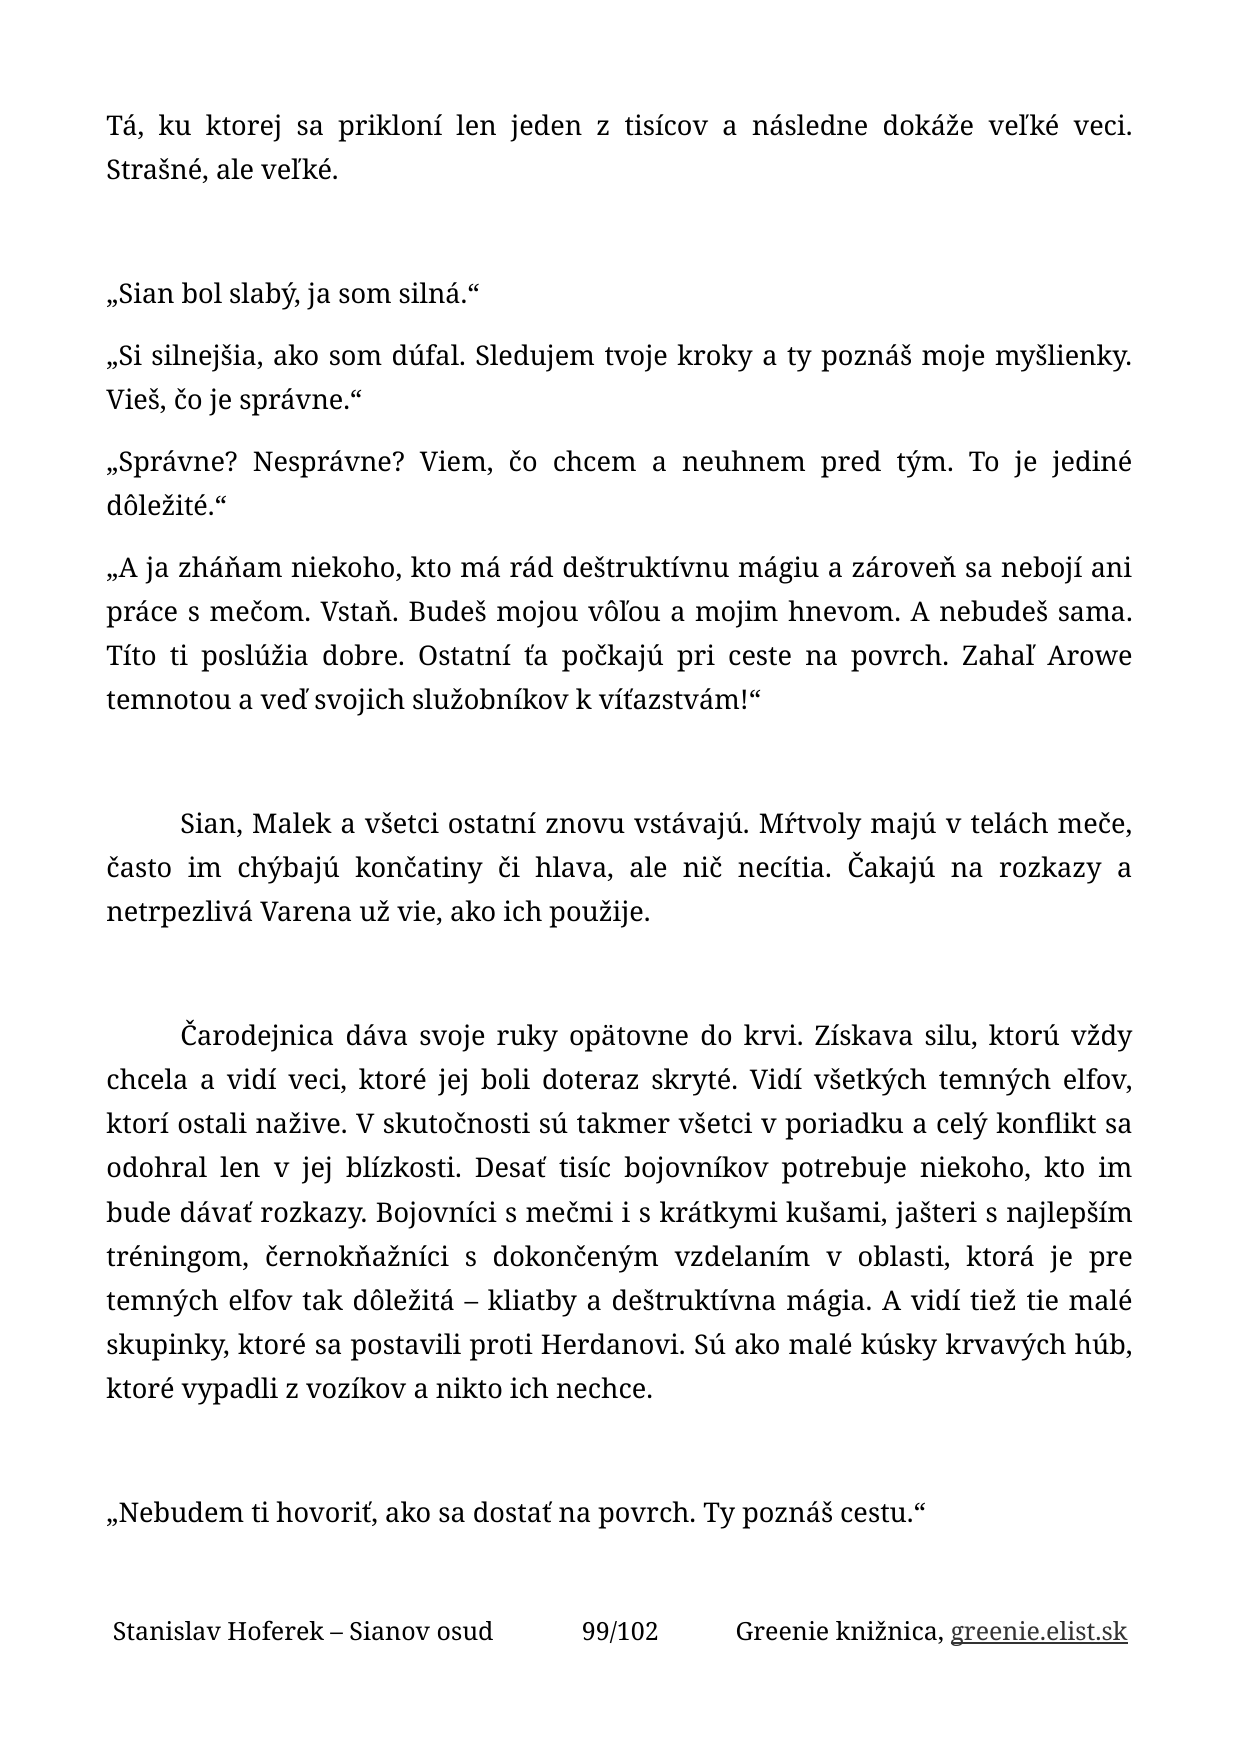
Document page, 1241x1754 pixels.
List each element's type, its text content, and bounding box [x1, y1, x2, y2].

text „Sian bol slabý, ja som silná.“ [106, 274, 1134, 311]
text Čarodejnica dáva svoje ruky opätovne do krvi. Získava silu, ktorú vždy chcela a vidí veci, ktoré jej boli doteraz skryté. Vidí všetkých temných elfov, ktorí ostali nažive. V skutočnosti sú takmer všetci v poriadku a celý konflikt sa odohral len v jej blízkosti. Desať tisíc bojovníkov potrebuje niekoho, kto im bude dávať rozkazy. Bojovníci s mečmi i s krátkymi kušami, jašteri s najlepším tréningom, černokňažníci s dokončeným vzdelaním v oblasti, ktorá je pre temných elfov tak dôležitá – kliatby a deštruktívna mágia. A vidí tiež tie malé skupinky, ktoré sa postavili proti Herdanovi. Sú ako malé kúsky krvavých húb, ktoré vypadli z vozíkov a nikto ich nechce. [106, 1016, 1134, 1407]
text „Nebudem ti hovoriť, ako sa dostať na povrch. Ty poznáš cestu.“ [106, 1493, 1134, 1530]
text „Správne? Nesprávne? Viem, čo chcem a neuhnem pred tým. To je jediné dôležité.“ [106, 442, 1134, 523]
text „Si silnejšia, ako som dúfal. Sledujem tvoje kroky a ty poznáš moje myšlienky. Vieš, čo je správne.“ [106, 336, 1134, 417]
text Tá, ku ktorej sa prikloní len jeden z tisícov a následne dokáže veľké veci. Strašné, ale veľké. [106, 106, 1134, 187]
text „A ja zháňam niekoho, kto má rád deštruktívnu mágiu a zároveň sa nebojí ani práce s mečom. Vstaň. Budeš mojou vôľou a mojim hnevom. A nebudeš sama. Títo ti poslúžia dobre. Ostatní ťa počkajú pri ceste na povrch. Zahaľ Arowe temnotou a veď svojich služobníkov k víťazstvám!“ [106, 548, 1134, 717]
text Sian, Malek a všetci ostatní znovu vstávajú. Mŕtvoly majú v telách meče, často im chýbajú končatiny či hlava, ale nič necítia. Čakajú na rozkazy a netrpezlivá Varena už vie, ako ich použije. [106, 804, 1134, 929]
